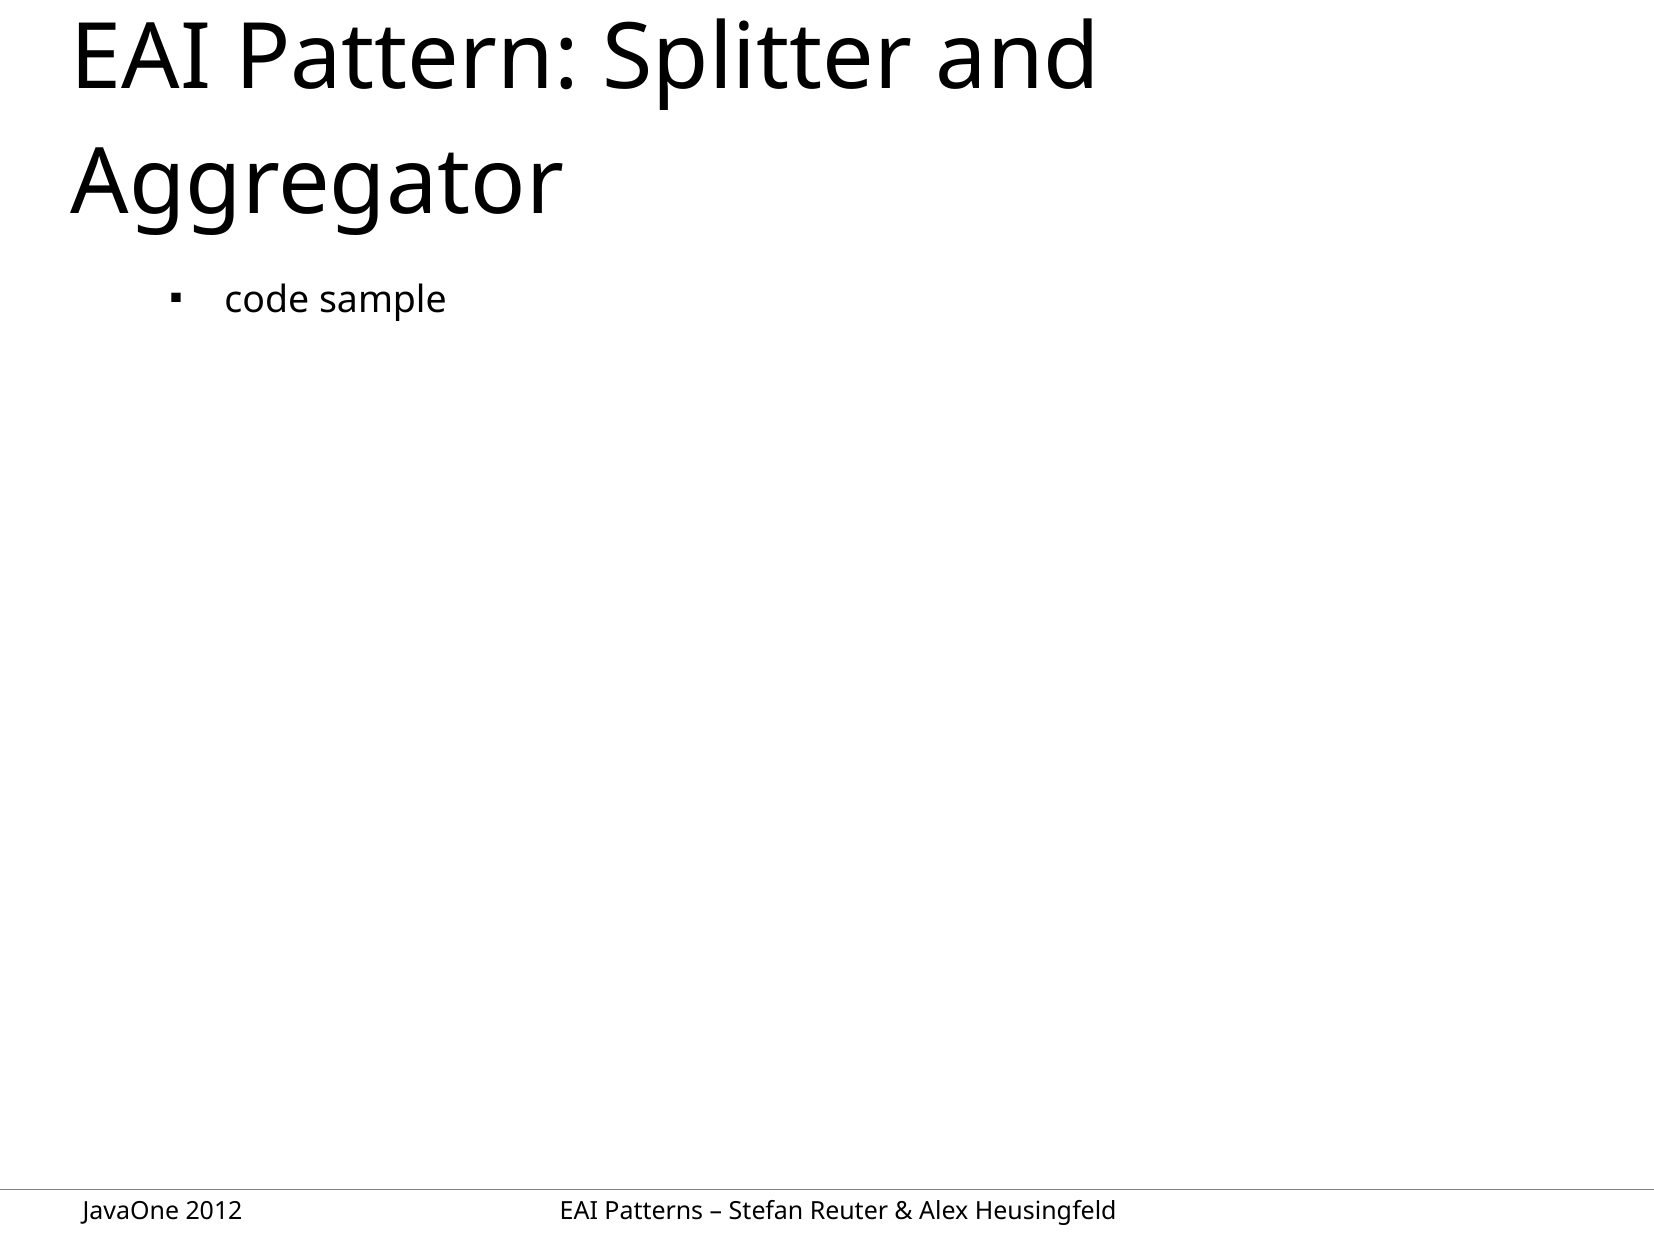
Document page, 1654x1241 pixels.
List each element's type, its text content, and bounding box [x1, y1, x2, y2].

list code sample [153, 272, 1430, 579]
title EAI Pattern: Splitter and Aggregator [70, 23, 1583, 208]
